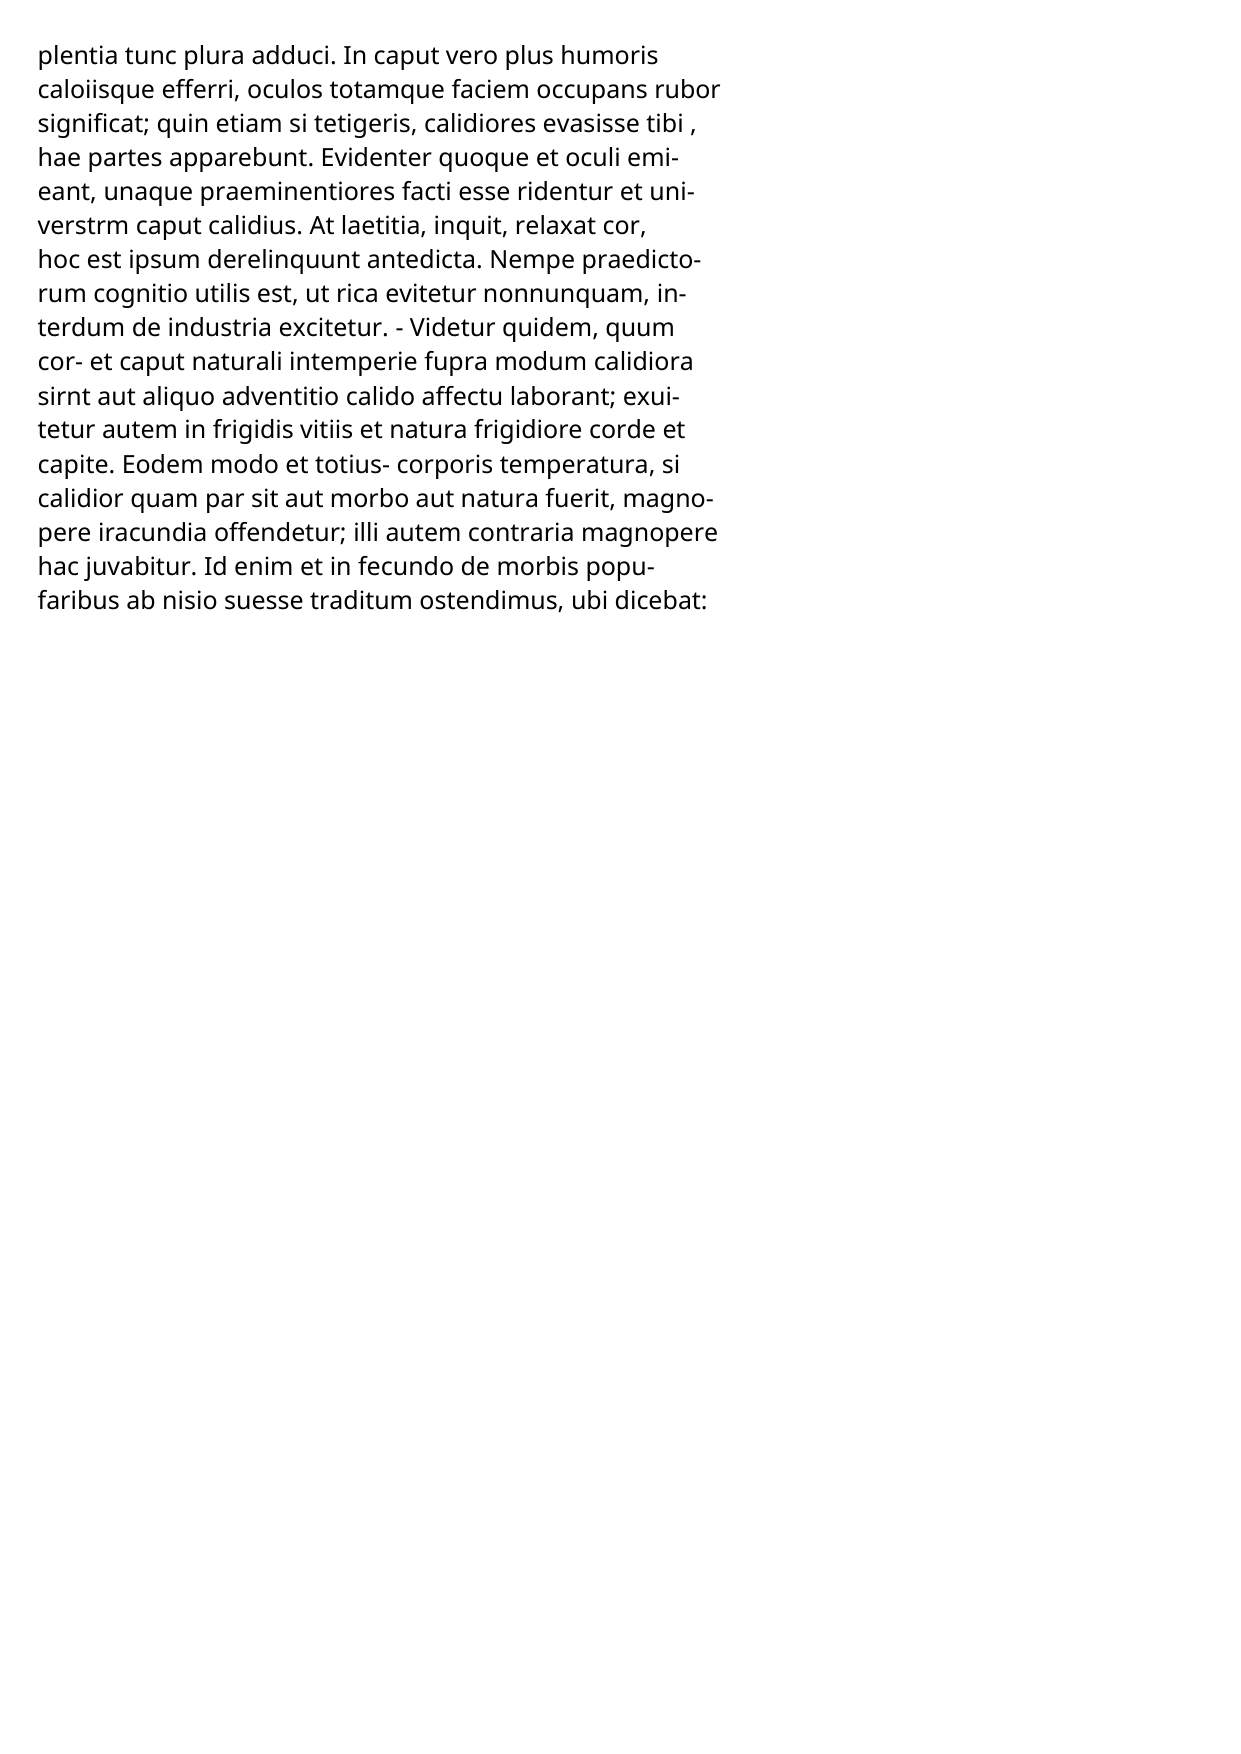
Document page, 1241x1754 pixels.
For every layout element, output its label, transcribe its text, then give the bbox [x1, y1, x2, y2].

text plentia tunc plura adduci. In caput vero plus humoris caloiisque efferri, oculos totamque faciem occupans rubor significat; quin etiam si tetigeris, calidiores evasisse tibi , hae partes apparebunt. Evidenter quoque et oculi emi- eant, unaque praeminentiores facti esse ridentur et uni- verstrm caput calidius. At laetitia, inquit, relaxat cor, hoc est ipsum derelinquunt antedicta. Nempe praedicto- rum cognitio utilis est, ut rica evitetur nonnunquam, in- terdum de industria excitetur. - Videtur quidem, quum cor- et caput naturali intemperie fupra modum calidiora sirnt aut aliquo adventitio calido affectu laborant; exui- tetur autem in frigidis vitiis et natura frigidiore corde et capite. Eodem modo et totius- corporis temperatura, si calidior quam par sit aut morbo aut natura fuerit, magno- pere iracundia offendetur; illi autem contraria magnopere hac juvabitur. Id enim et in fecundo de morbis popu- faribus ab nisio suesse traditum ostendimus, ubi dicebat: [37, 37, 1203, 617]
